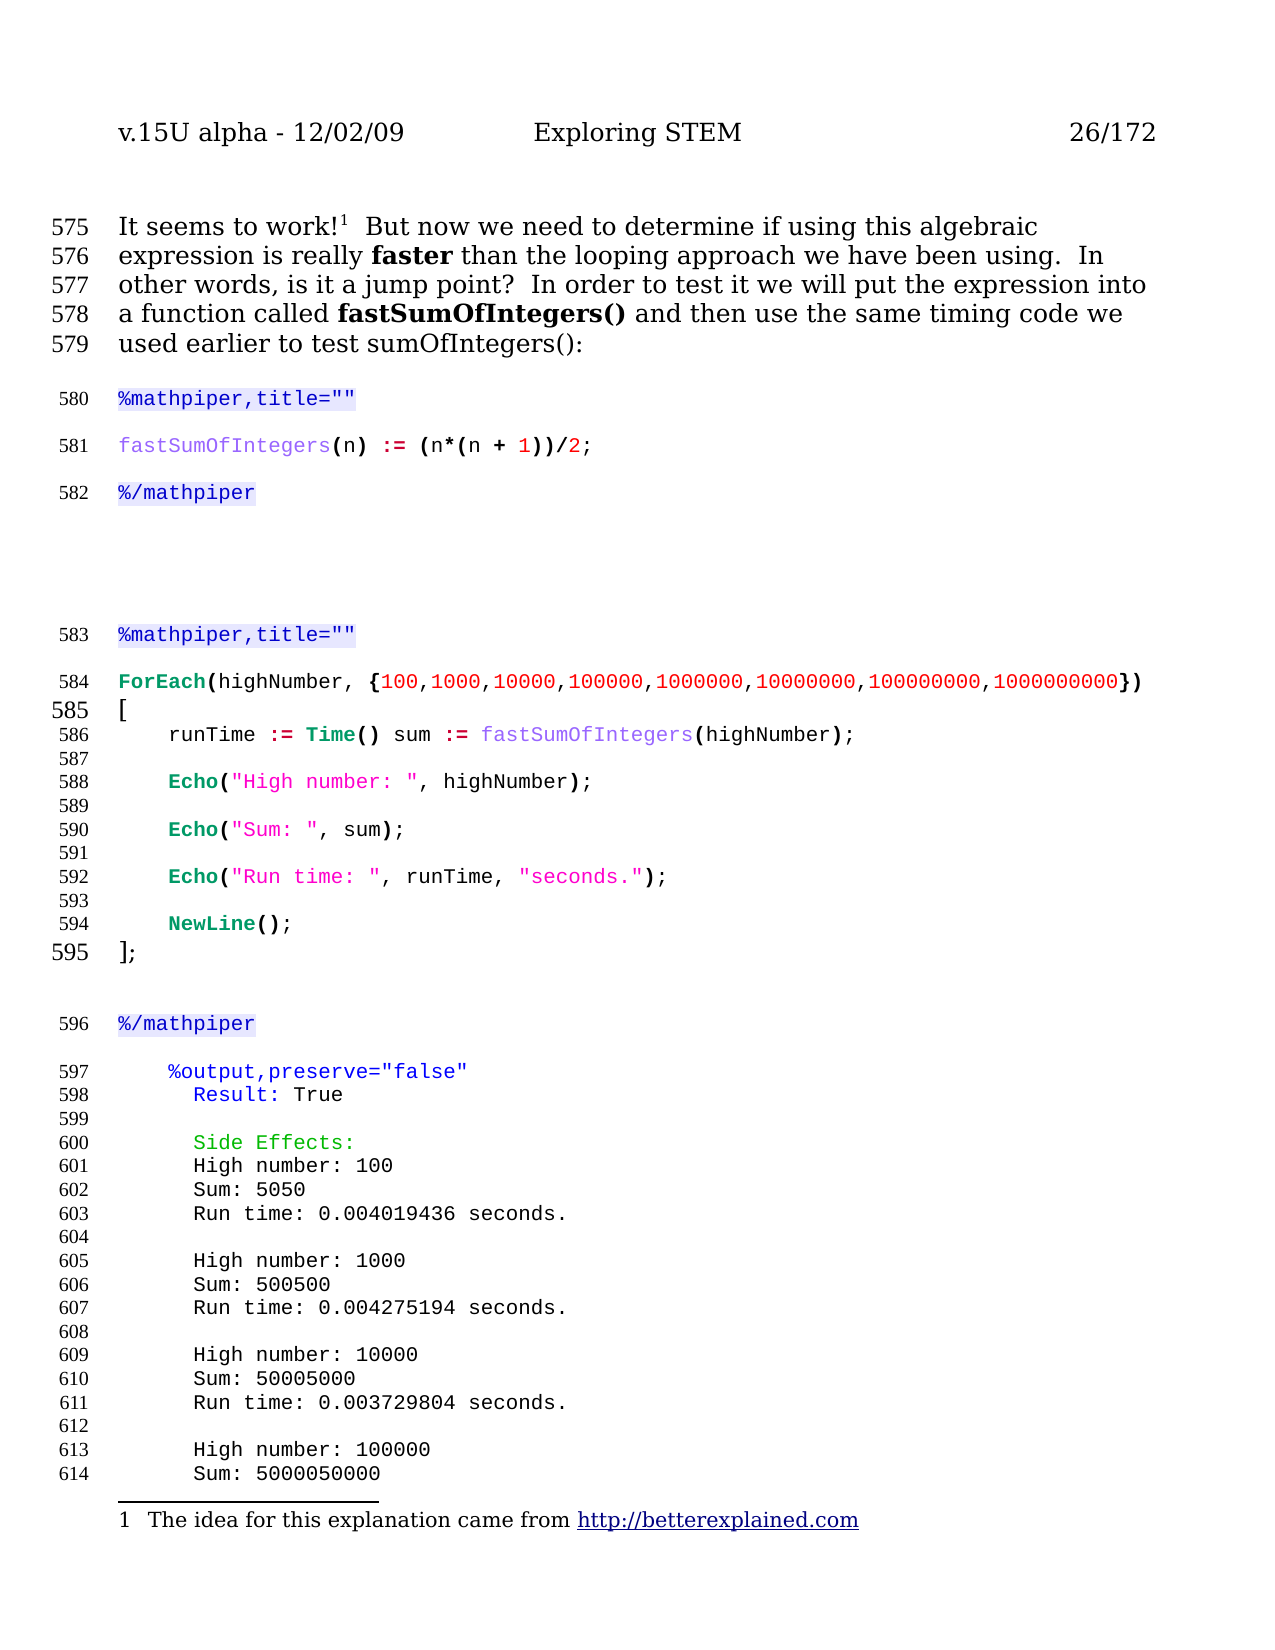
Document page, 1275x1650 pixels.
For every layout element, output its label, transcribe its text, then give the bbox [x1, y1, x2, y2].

text Run time: 0.004019436 seconds. [118, 1203, 1157, 1226]
text Sum: 50005000 [118, 1368, 1157, 1392]
text %mathpiper,title="" [118, 388, 1157, 411]
text runTime := Time() sum := fastSumOfIntegers(highNumber); [118, 724, 1157, 748]
text Echo("Run time: ", runTime, "seconds."); [118, 866, 1157, 890]
text fastSumOfIntegers(n) := (n*(n + 1))/2; [118, 435, 1157, 458]
text %output,preserve="false" [118, 1061, 1157, 1084]
text High number: 10000 [118, 1344, 1157, 1368]
text ForEach(highNumber, {100,1000,10000,100000,1000000,10000000,100000000,1000000000}) [118, 671, 1157, 695]
text Run time: 0.003729804 seconds. [118, 1392, 1157, 1415]
text Sum: 5000050000 [118, 1463, 1157, 1486]
text Result: True [118, 1084, 1157, 1108]
text High number: 100 [118, 1155, 1157, 1179]
text %mathpiper,title="" [118, 624, 1157, 648]
text Echo("Sum: ", sum); [118, 819, 1157, 842]
text ]; [118, 937, 1157, 966]
text Sum: 500500 [118, 1273, 1157, 1297]
text Sum: 5050 [118, 1179, 1157, 1203]
text %/mathpiper [118, 1013, 1157, 1037]
text Side Effects: [118, 1132, 1157, 1155]
text Echo("High number: ", highNumber); [118, 771, 1157, 795]
text It seems to work! But now we need to determine if using this algebraic expression is really faster than the looping approach we have been using. In other words, is it a jump point? In order to test it we will put the expression into a function called fastSumOfIntegers() and then use the same timing code we used earlier to test sumOfIntegers(): [118, 212, 1157, 358]
text NewLine(); [118, 913, 1157, 937]
text Run time: 0.004275194 seconds. [118, 1297, 1157, 1321]
text %/mathpiper [118, 482, 1157, 506]
text The idea for this explanation came from http://betterexplained.com [118, 1508, 1157, 1532]
text High number: 1000 [118, 1250, 1157, 1273]
text [ [118, 695, 1157, 724]
text High number: 100000 [118, 1439, 1157, 1463]
